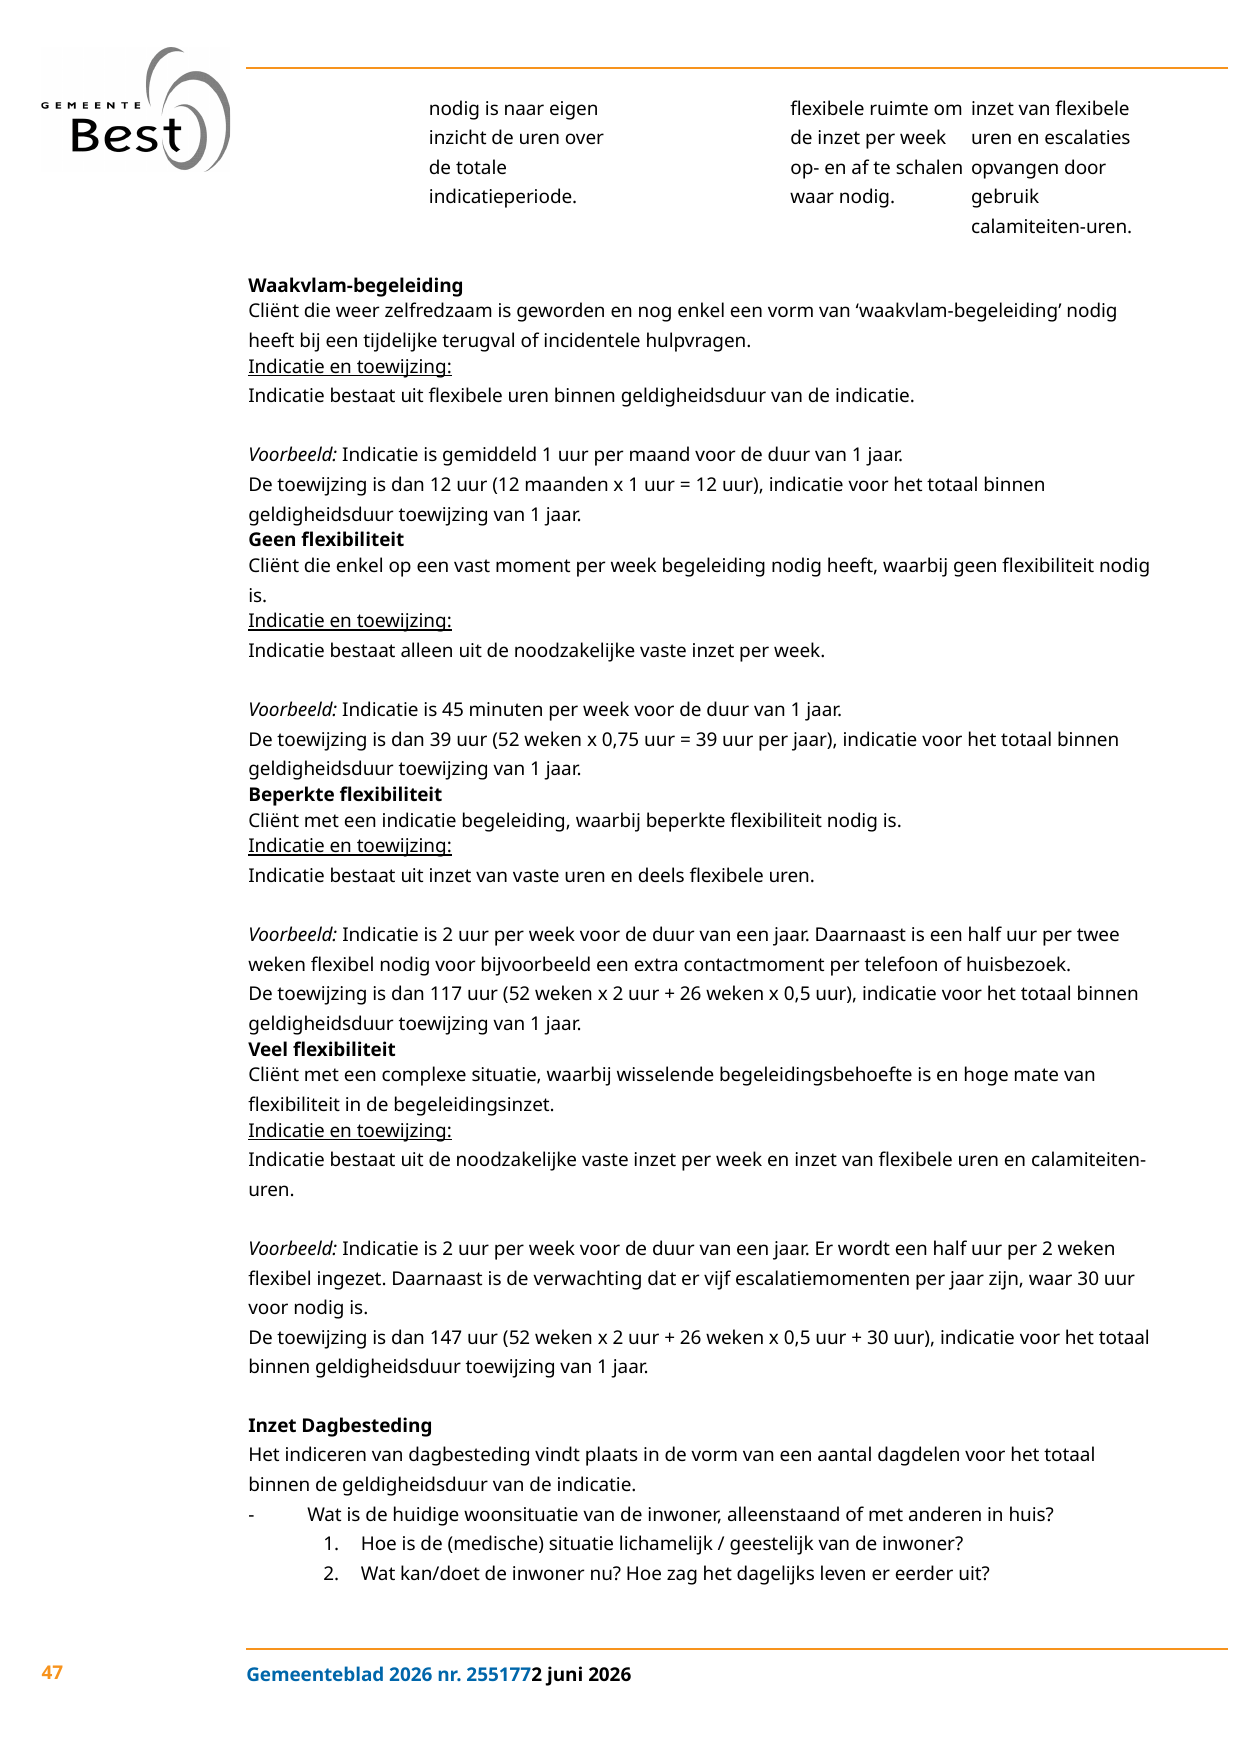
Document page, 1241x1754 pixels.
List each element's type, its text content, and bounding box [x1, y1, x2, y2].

table_cell Indicatie en toewijzing: Indicatie bestaat uit flexibele uren binnen geldigheidsduur van de indicatie. Voorbeeld: Indicatie is gemiddeld 1 uur per maand voor de duur van 1 jaar. De toewijzing is dan 12 uur (12 maanden x 1 uur = 12 uur), indicatie voor het totaal binnen geldigheidsduur toewijzing van 1 jaar. [248, 353, 1152, 526]
list Hoe is de (medische) situatie lichamelijk / geestelijk van de inwoner? [323, 1530, 1152, 1556]
table_cell Beperkte flexibiliteit [248, 781, 1152, 807]
table_cell Cliënt die weer zelfredzaam is geworden en nog enkel een vorm van ‘waakvlam-begeleiding’ nodig heeft bij een tijdelijke terugval of incidentele hulpvragen. [248, 298, 1152, 353]
list Wat is de huidige woonsituatie van de inwoner, alleenstaand of met anderen in huis? [248, 1501, 1152, 1527]
table_header Waakvlam-begeleiding [248, 272, 1152, 297]
table_cell Indicatie en toewijzing: Indicatie bestaat alleen uit de noodzakelijke vaste inzet per week. Voorbeeld: Indicatie is 45 minuten per week voor de duur van 1 jaar. De toewijzing is dan 39 uur (52 weken x 0,75 uur = 39 uur per jaar), indicatie voor het totaal binnen geldigheidsduur toewijzing van 1 jaar. [248, 608, 1152, 781]
table_cell inzet van flexibele uren en escalaties opvangen door gebruik calamiteiten-uren. [971, 95, 1152, 239]
table_cell Indicatie en toewijzing: Indicatie bestaat uit de noodzakelijke vaste inzet per week en inzet van flexibele uren en calamiteiten-uren. Voorbeeld: Indicatie is 2 uur per week voor de duur van een jaar. Er wordt een half uur per 2 weken flexibel ingezet. Daarnaast is de verwachting dat er vijf escalatiemomenten per jaar zijn, waar 30 uur voor nodig is. De toewijzing is dan 147 uur (52 weken x 2 uur + 26 weken x 0,5 uur + 30 uur), indicatie voor het totaal binnen geldigheidsduur toewijzing van 1 jaar. [248, 1117, 1152, 1379]
table_cell [248, 95, 429, 239]
table_cell Geen flexibiliteit [248, 526, 1152, 552]
picture [41, 47, 231, 172]
table_cell Cliënt die enkel op een vast moment per week begeleiding nodig heeft, waarbij geen flexibiliteit nodig is. [248, 552, 1152, 607]
table_cell Cliënt met een complexe situatie, waarbij wisselende begeleidingsbehoefte is en hoge mate van flexibiliteit in de begeleidingsinzet. [248, 1062, 1152, 1117]
table_cell [609, 95, 790, 239]
text Inzet Dagbesteding [248, 1412, 1152, 1438]
text Het indiceren van dagbesteding vindt plaats in de vorm van een aantal dagdelen voor het totaal binnen de geldigheidsduur van de indicatie. [248, 1442, 1152, 1497]
table_cell flexibele ruimte om de inzet per week op- en af te schalen waar nodig. [790, 95, 971, 239]
list Wat kan/doet de inwoner nu? Hoe zag het dagelijks leven er eerder uit? [323, 1560, 1152, 1586]
table_cell Veel flexibiliteit [248, 1036, 1152, 1062]
table_cell Cliënt met een indicatie begeleiding, waarbij beperkte flexibiliteit nodig is. [248, 807, 1152, 833]
table_cell nodig is naar eigen inzicht de uren over de totale indicatieperiode. [429, 95, 609, 239]
table_cell Indicatie en toewijzing: Indicatie bestaat uit inzet van vaste uren en deels flexibele uren. Voorbeeld: Indicatie is 2 uur per week voor de duur van een jaar. Daarnaast is een half uur per twee weken flexibel nodig voor bijvoorbeeld een extra contactmoment per telefoon of huisbezoek. De toewijzing is dan 117 uur (52 weken x 2 uur + 26 weken x 0,5 uur), indicatie voor het totaal binnen geldigheidsduur toewijzing van 1 jaar. [248, 833, 1152, 1036]
